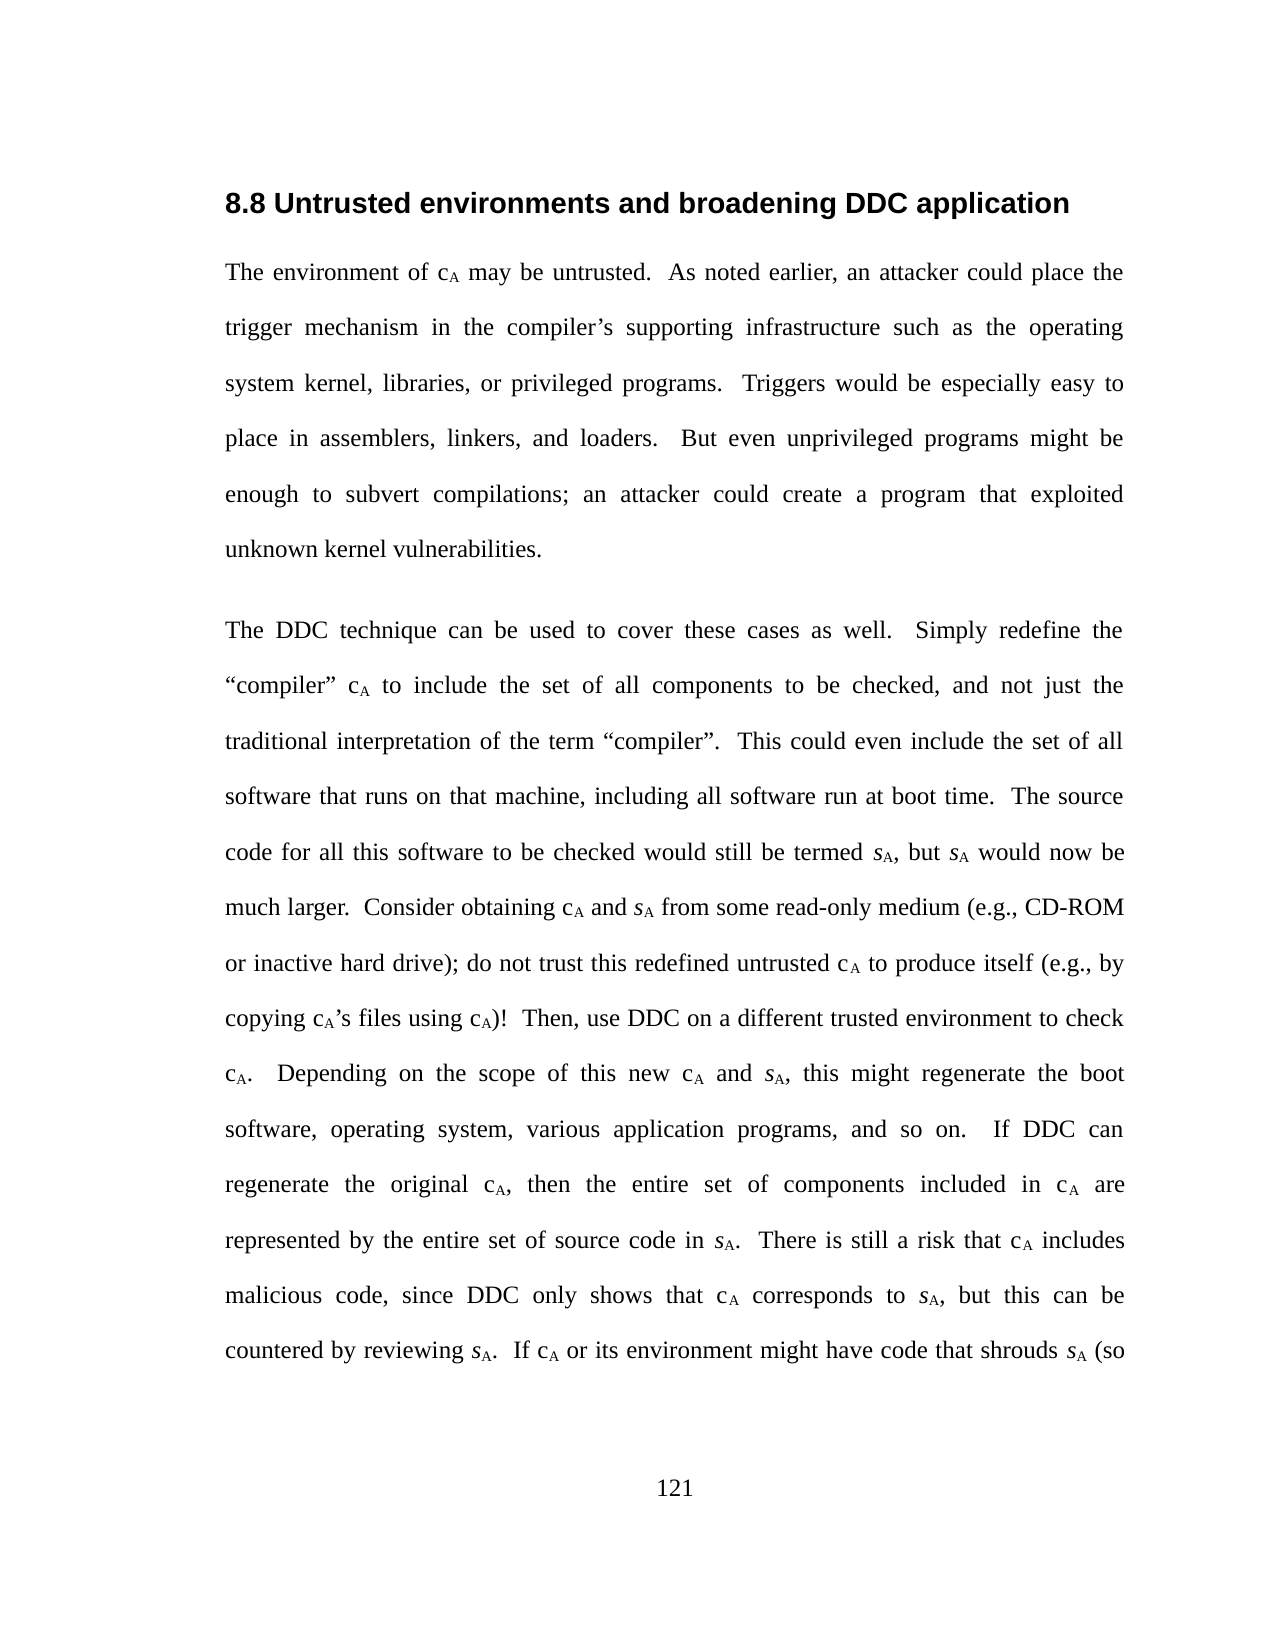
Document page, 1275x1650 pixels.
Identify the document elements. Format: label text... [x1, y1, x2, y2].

text The environment of cA may be untrusted. As noted earlier, an attacker could place the trigger mechanism in the compiler’s supporting infrastructure such as the operating system kernel, libraries, or privileged programs. Triggers would be especially easy to place in assemblers, linkers, and loaders. But even unprivileged programs might be enough to subvert compilations; an attacker could create a program that exploited unknown kernel vulnerabilities. [225, 258, 1125, 563]
text The DDC technique can be used to cover these cases as well. Simply redefine the “compiler” cA to include the set of all components to be checked, and not just the traditional interpretation of the term “compiler”. This could even include the set of all software that runs on that machine, including all software run at boot time. The source code for all this software to be checked would still be termed sA, but sA would now be much larger. Consider obtaining cA and sA from some read-only medium (e.g., CD-ROM or inactive hard drive); do not trust this redefined untrusted cA to produce itself (e.g., by copying cA’s files using cA)! Then, use DDC on a different trusted environment to check cA. Depending on the scope of this new cA and sA, this might regenerate the boot software, operating system, various application programs, and so on. If DDC can regenerate the original cA, then the entire set of components included in cA are represented by the entire set of source code in sA. There is still a risk that cA includes malicious code, since DDC only shows that cA corresponds to sA, but this can be countered by reviewing sA. If cA or its environment might have code that shrouds sA (so [225, 616, 1125, 1364]
subtitle Untrusted environments and broadening DDC application [225, 187, 1125, 220]
